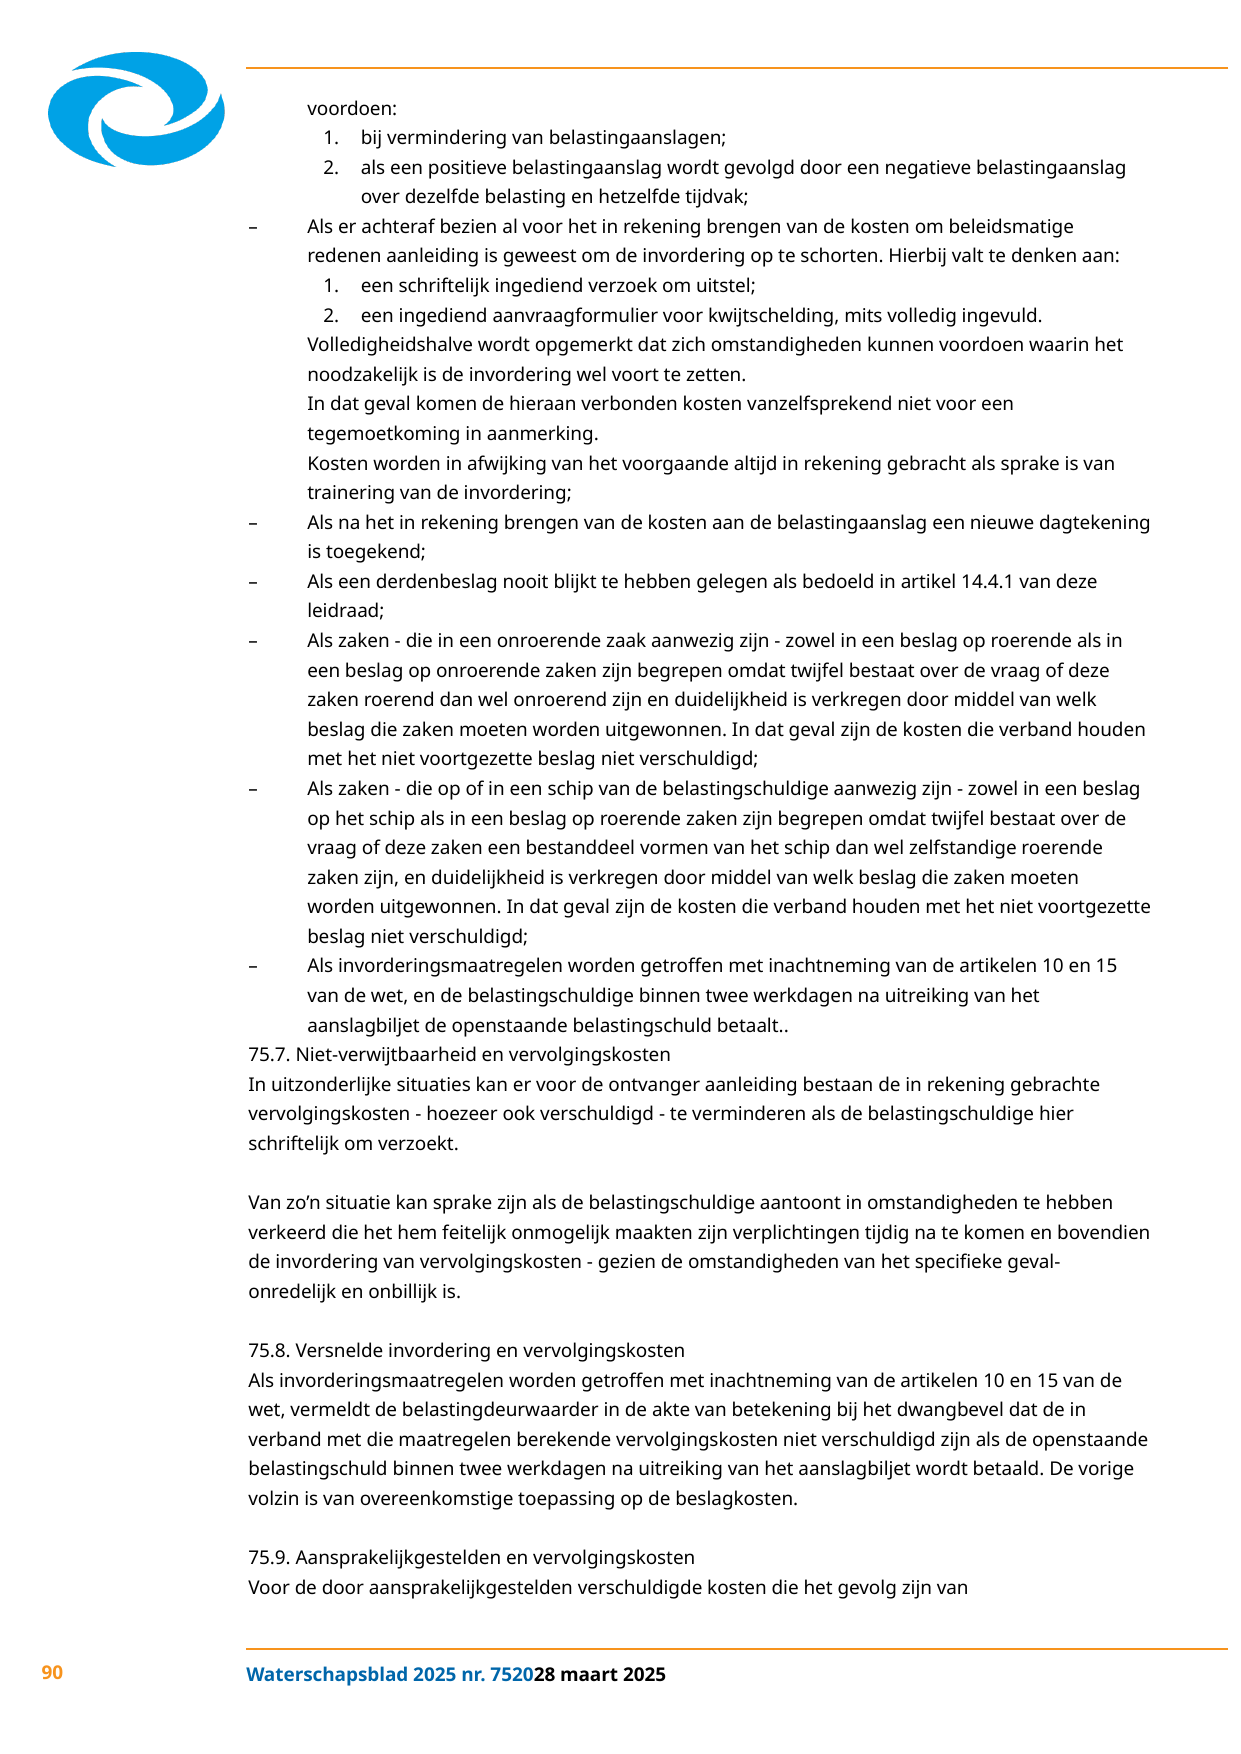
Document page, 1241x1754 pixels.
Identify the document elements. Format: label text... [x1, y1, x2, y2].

list bij vermindering van belastingaanslagen; [323, 124, 1152, 150]
list Als zaken - die op of in een schip van de belastingschuldige aanwezig zijn - zowel in een beslag op het schip als in een beslag op roerende zaken zijn begrepen omdat twijfel bestaat over de vraag of deze zaken een bestanddeel vormen van het schip dan wel zelfstandige roerende zaken zijn, en duidelijkheid is verkregen door middel van welk beslag die zaken moeten worden uitgewonnen. In dat geval zijn de kosten die verband houden met het niet voortgezette beslag niet verschuldigd; [248, 775, 1152, 949]
text Als invorderingsmaatregelen worden getroffen met inachtneming van de artikelen 10 en 15 van de wet, vermeldt de belastingdeurwaarder in de akte van betekening bij het dwangbevel dat de in verband met die maatregelen berekende vervolgingskosten niet verschuldigd zijn als de openstaande belastingschuld binnen twee werkdagen na uitreiking van het aanslagbiljet wordt betaald. De vorige volzin is van overeenkomstige toepassing op de beslagkosten. [248, 1367, 1152, 1511]
list Als na het in rekening brengen van de kosten aan de belastingaanslag een nieuwe dagtekening is toegekend; [248, 509, 1152, 564]
list een schriftelijk ingediend verzoek om uitstel; [323, 272, 1152, 298]
list Als zaken - die in een onroerende zaak aanwezig zijn - zowel in een beslag op roerende als in een beslag op onroerende zaken zijn begrepen omdat twijfel bestaat over de vraag of deze zaken roerend dan wel onroerend zijn en duidelijkheid is verkregen door middel van welk beslag die zaken moeten worden uitgewonnen. In dat geval zijn de kosten die verband houden met het niet voortgezette beslag niet verschuldigd; [248, 627, 1152, 771]
text 75.9. Aansprakelijkgestelden en vervolgingskosten [248, 1544, 1152, 1570]
list als een positieve belastingaanslag wordt gevolgd door een negatieve belastingaanslag over dezelfde belasting en hetzelfde tijdvak; [323, 154, 1152, 209]
text 75.8. Versnelde invordering en vervolgingskosten [248, 1337, 1152, 1363]
text Voor de door aansprakelijkgestelden verschuldigde kosten die het gevolg zijn van [248, 1574, 1152, 1600]
list Als invorderingsmaatregelen worden getroffen met inachtneming van de artikelen 10 en 15 van de wet, en de belastingschuldige binnen twee werkdagen na uitreiking van het aanslagbiljet de openstaande belastingschuld betaalt.. [248, 953, 1152, 1038]
list In dat geval komen de hieraan verbonden kosten vanzelfsprekend niet voor een tegemoetkoming in aanmerking. [248, 391, 1152, 446]
list een ingediend aanvraagformulier voor kwijtschelding, mits volledig ingevuld. [323, 302, 1152, 328]
picture [41, 47, 231, 172]
list Kosten worden in afwijking van het voorgaande altijd in rekening gebracht als sprake is van trainering van de invordering; [248, 450, 1152, 505]
text Van zo’n situatie kan sprake zijn als de belastingschuldige aantoont in omstandigheden te hebben verkeerd die het hem feitelijk onmogelijk maakten zijn verplichtingen tijdig na te komen en bovendien de invordering van vervolgingskosten - gezien de omstandigheden van het specifieke geval- onredelijk en onbillijk is. [248, 1189, 1152, 1304]
list Als er achteraf bezien al voor het in rekening brengen van de kosten om beleidsmatige redenen aanleiding is geweest om de invordering op te schorten. Hierbij valt te denken aan: [248, 213, 1152, 268]
text 75.7. Niet-verwijtbaarheid en vervolgingskosten [248, 1041, 1152, 1067]
list voordoen: [248, 95, 1152, 121]
list Als een derdenbeslag nooit blijkt te hebben gelegen als bedoeld in artikel 14.4.1 van deze leidraad; [248, 568, 1152, 623]
text In uitzonderlijke situaties kan er voor de ontvanger aanleiding bestaan de in rekening gebrachte vervolgingskosten - hoezeer ook verschuldigd - te verminderen als de belastingschuldige hier schriftelijk om verzoekt. [248, 1071, 1152, 1156]
list Volledigheidshalve wordt opgemerkt dat zich omstandigheden kunnen voordoen waarin het noodzakelijk is de invordering wel voort te zetten. [248, 331, 1152, 387]
